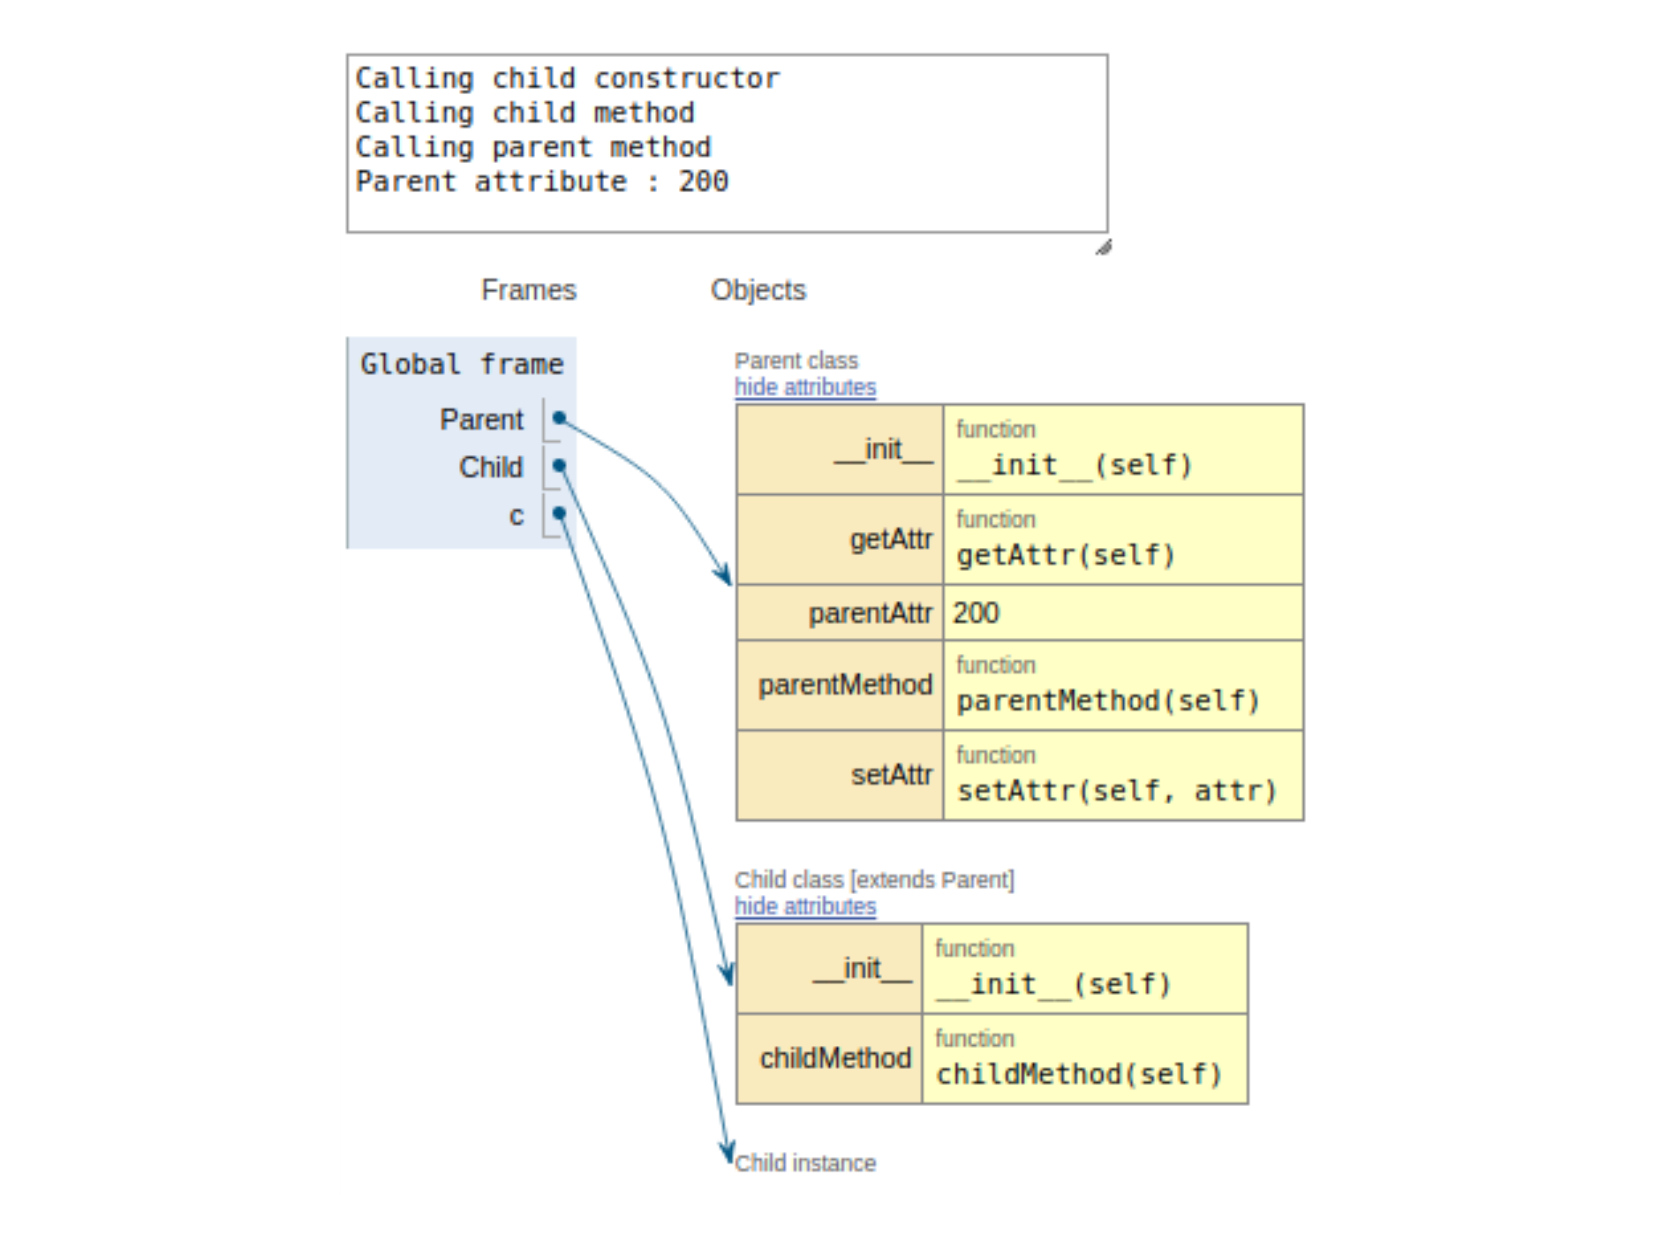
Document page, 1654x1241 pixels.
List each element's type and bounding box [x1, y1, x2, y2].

picture [339, 49, 1327, 1196]
